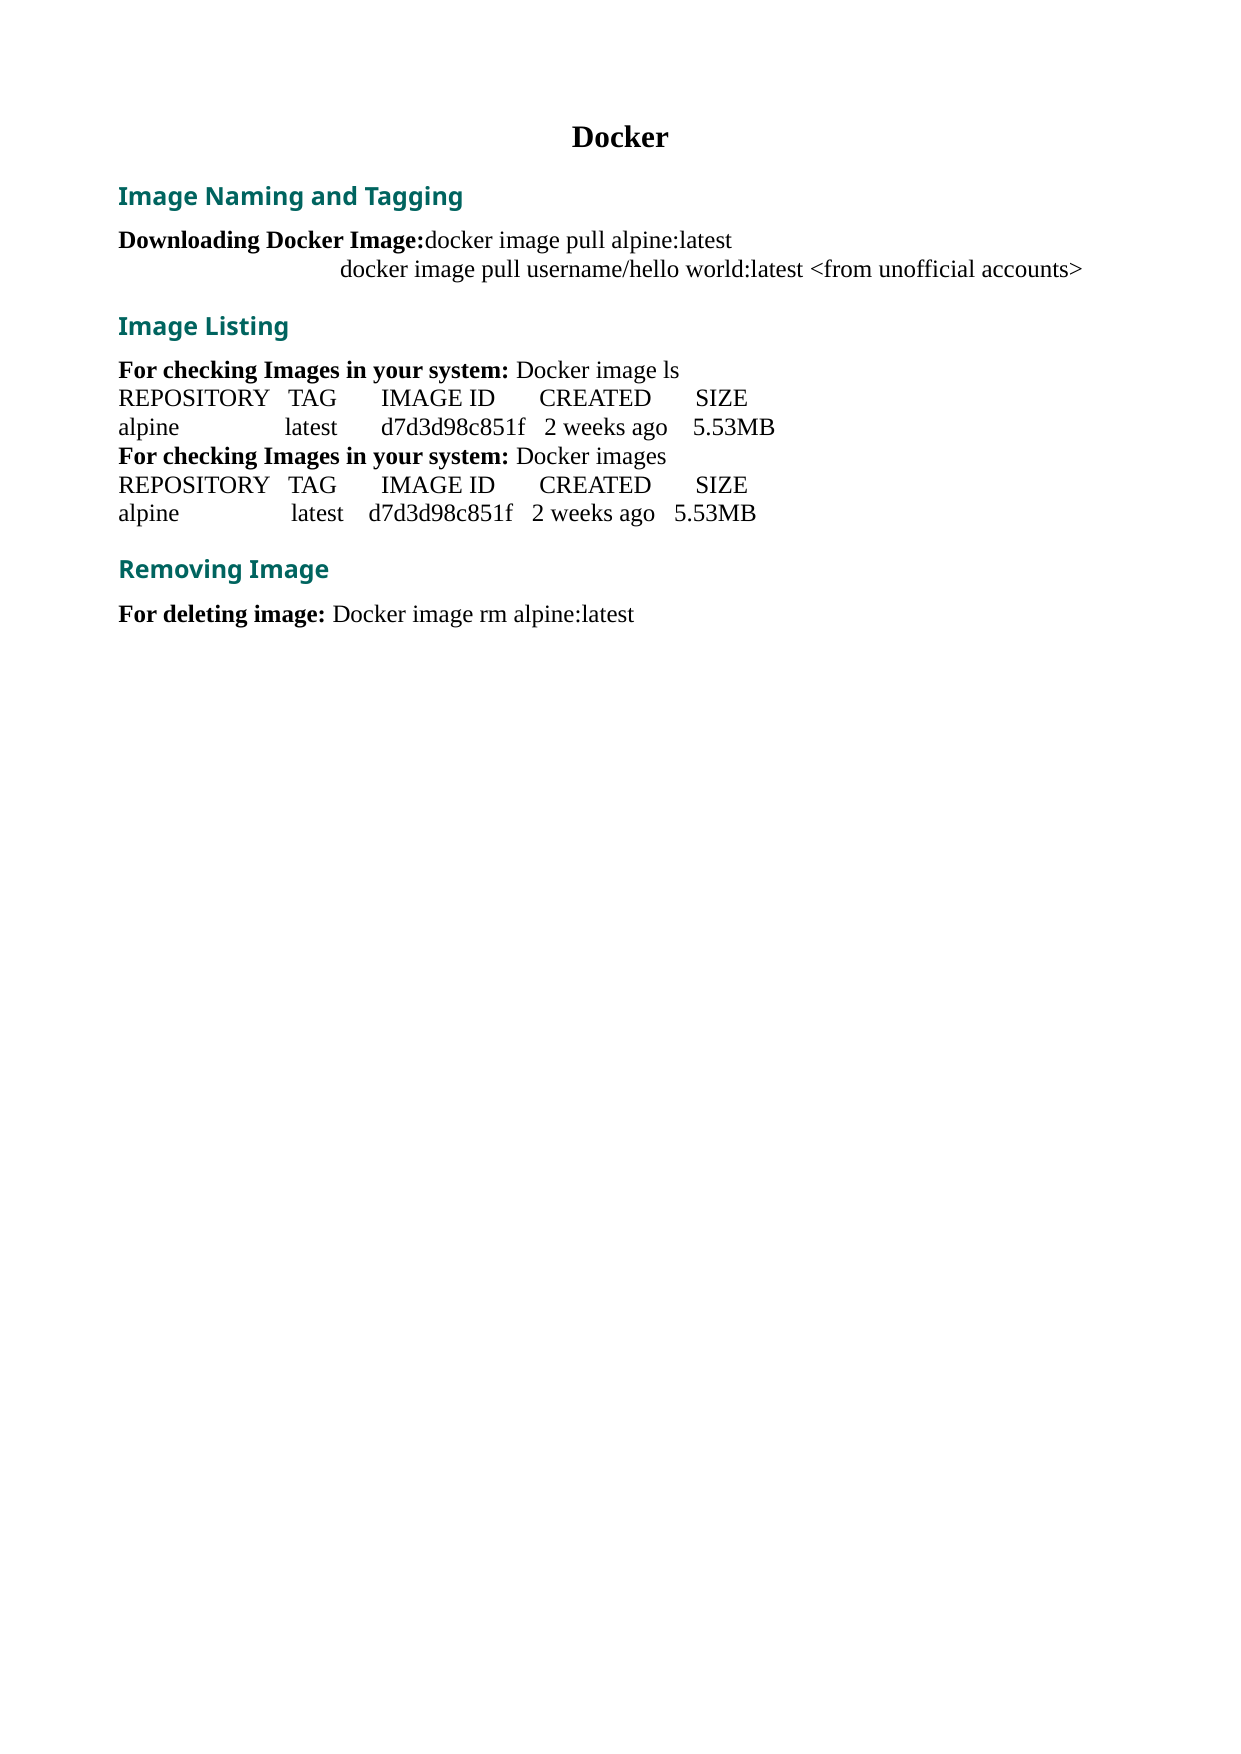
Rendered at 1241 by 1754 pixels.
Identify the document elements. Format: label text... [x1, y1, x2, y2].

text For checking Images in your system: Docker image ls [118, 355, 1122, 383]
text alpine latest d7d3d98c851f 2 weeks ago 5.53MB [118, 498, 1122, 527]
text For deleting image: Docker image rm alpine:latest [118, 599, 1122, 627]
text REPOSITORY TAG IMAGE ID CREATED SIZE [118, 470, 1122, 498]
subtitle Image Listing [118, 308, 1122, 342]
text REPOSITORY TAG IMAGE ID CREATED SIZE [118, 383, 1122, 412]
text docker image pull username/hello world:latest <from unofficial accounts> [118, 254, 1122, 283]
text For checking Images in your system: Docker images [118, 441, 1122, 470]
text Downloading Docker Image:docker image pull alpine:latest [118, 226, 1122, 254]
text alpine latest d7d3d98c851f 2 weeks ago 5.53MB [118, 412, 1122, 441]
subtitle Removing Image [118, 552, 1122, 586]
subtitle Image Naming and Tagging [118, 179, 1122, 213]
text Docker [118, 118, 1122, 154]
